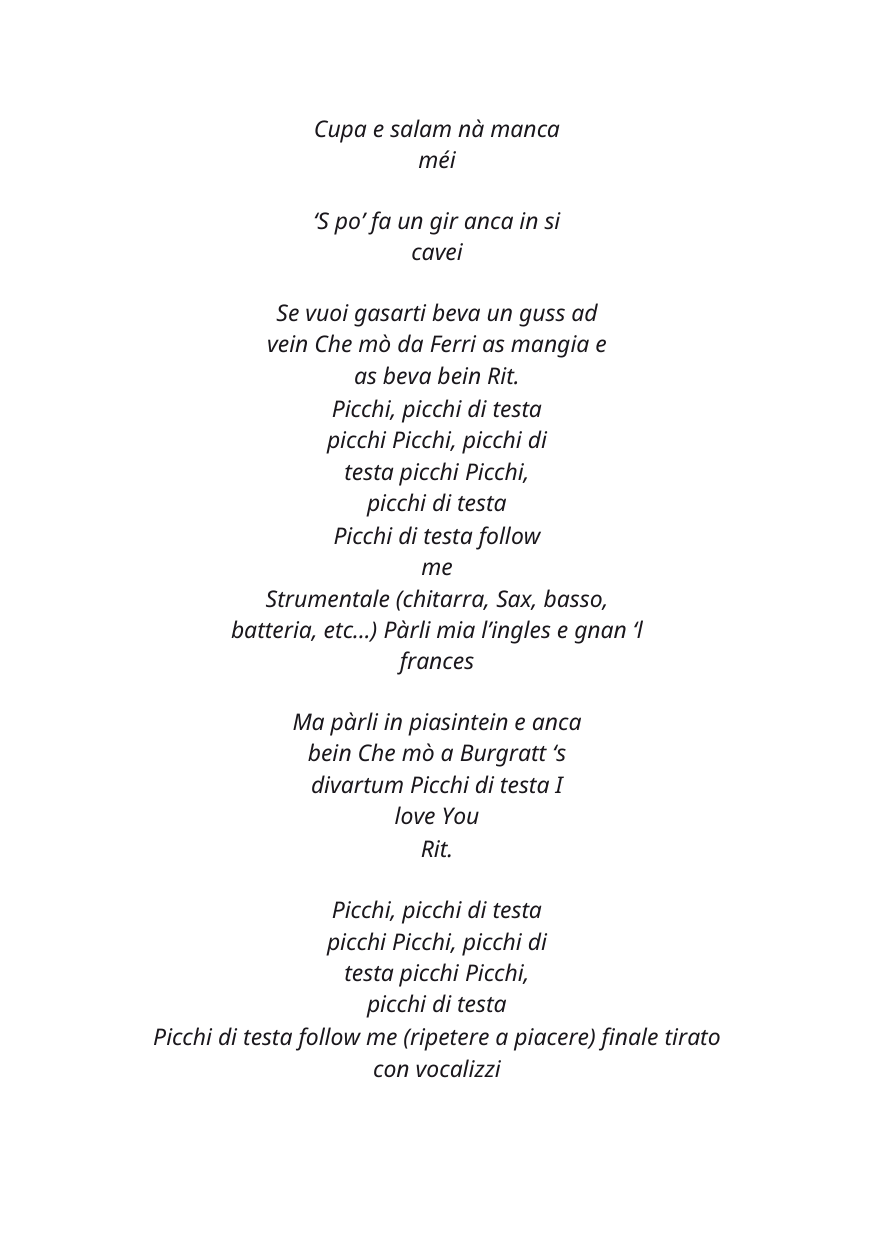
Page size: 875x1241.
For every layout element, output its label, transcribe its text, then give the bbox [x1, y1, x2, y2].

text Picchi di testa follow me (ripetere a piacere) finale tirato con vocalizzi [138, 1021, 738, 1084]
text Rit. [417, 833, 459, 864]
text Strumentale (chitarra, Sax, basso, batteria, etc...) Pàrli mia l’ingles e gnan ‘l frances [222, 582, 654, 676]
text Se vuoi gasarti beva un guss ad vein Che mò da Ferri as mangia e as beva bein Rit. [259, 297, 617, 391]
text Picchi di testa follow me [331, 520, 545, 582]
text Picchi, picchi di testa picchi Picchi, picchi di testa picchi Picchi, picchi di testa [315, 894, 561, 1019]
text Ma pàrli in piasintein e anca bein Che mò a Burgratt ‘s divartum Picchi di testa I love You [290, 706, 586, 831]
text ‘S po’ fa un gir anca in si cavei [305, 205, 571, 267]
text Cupa e salam nà manca méi [313, 112, 563, 175]
text Picchi, picchi di testa picchi Picchi, picchi di testa picchi Picchi, picchi di testa [315, 393, 561, 518]
